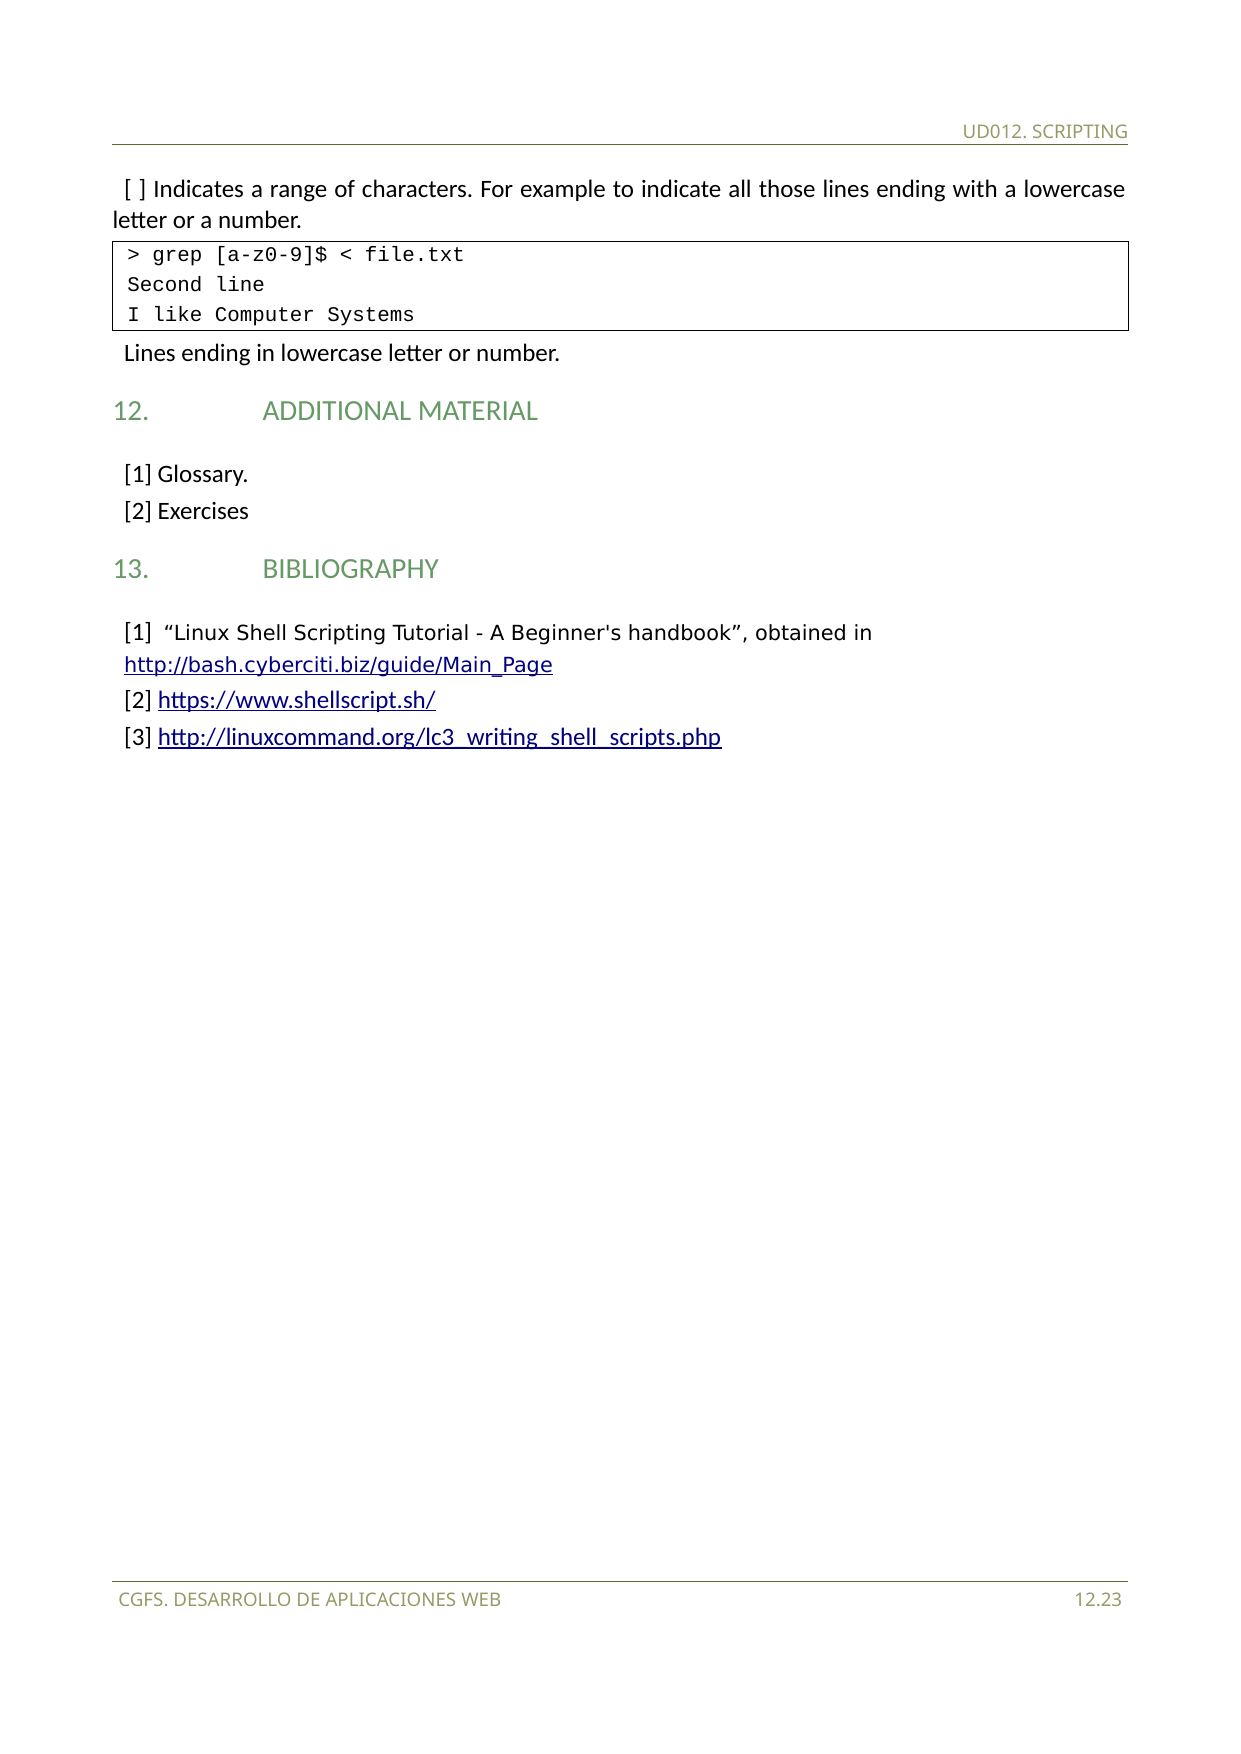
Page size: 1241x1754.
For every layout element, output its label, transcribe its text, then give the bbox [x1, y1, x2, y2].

text [1] Glossary. [112, 458, 1128, 489]
text http://bash.cyberciti.biz/guide/Main_Page [112, 653, 1128, 677]
text [2] Exercises [112, 495, 1128, 526]
text Second line [113, 271, 1128, 297]
text [1] “Linux Shell Scripting Tutorial - A Beginner's handbook”, obtained in [112, 616, 1128, 647]
text [3] http://linuxcommand.org/lc3_writing_shell_scripts.php [112, 721, 1128, 751]
text > grep [a-z0-9]$ < file.txt [113, 242, 1128, 267]
subtitle Additional material [112, 392, 1128, 428]
subtitle Bibliography [112, 550, 1128, 586]
text [2] https://www.shellscript.sh/ [112, 684, 1128, 714]
text Lines ending in lowercase letter or number. [112, 337, 1128, 368]
text [ ] Indicates a range of characters. For example to indicate all those lines ending with a lowercase letter or a number. [112, 173, 1128, 234]
text I like Computer Systems [113, 301, 1128, 330]
